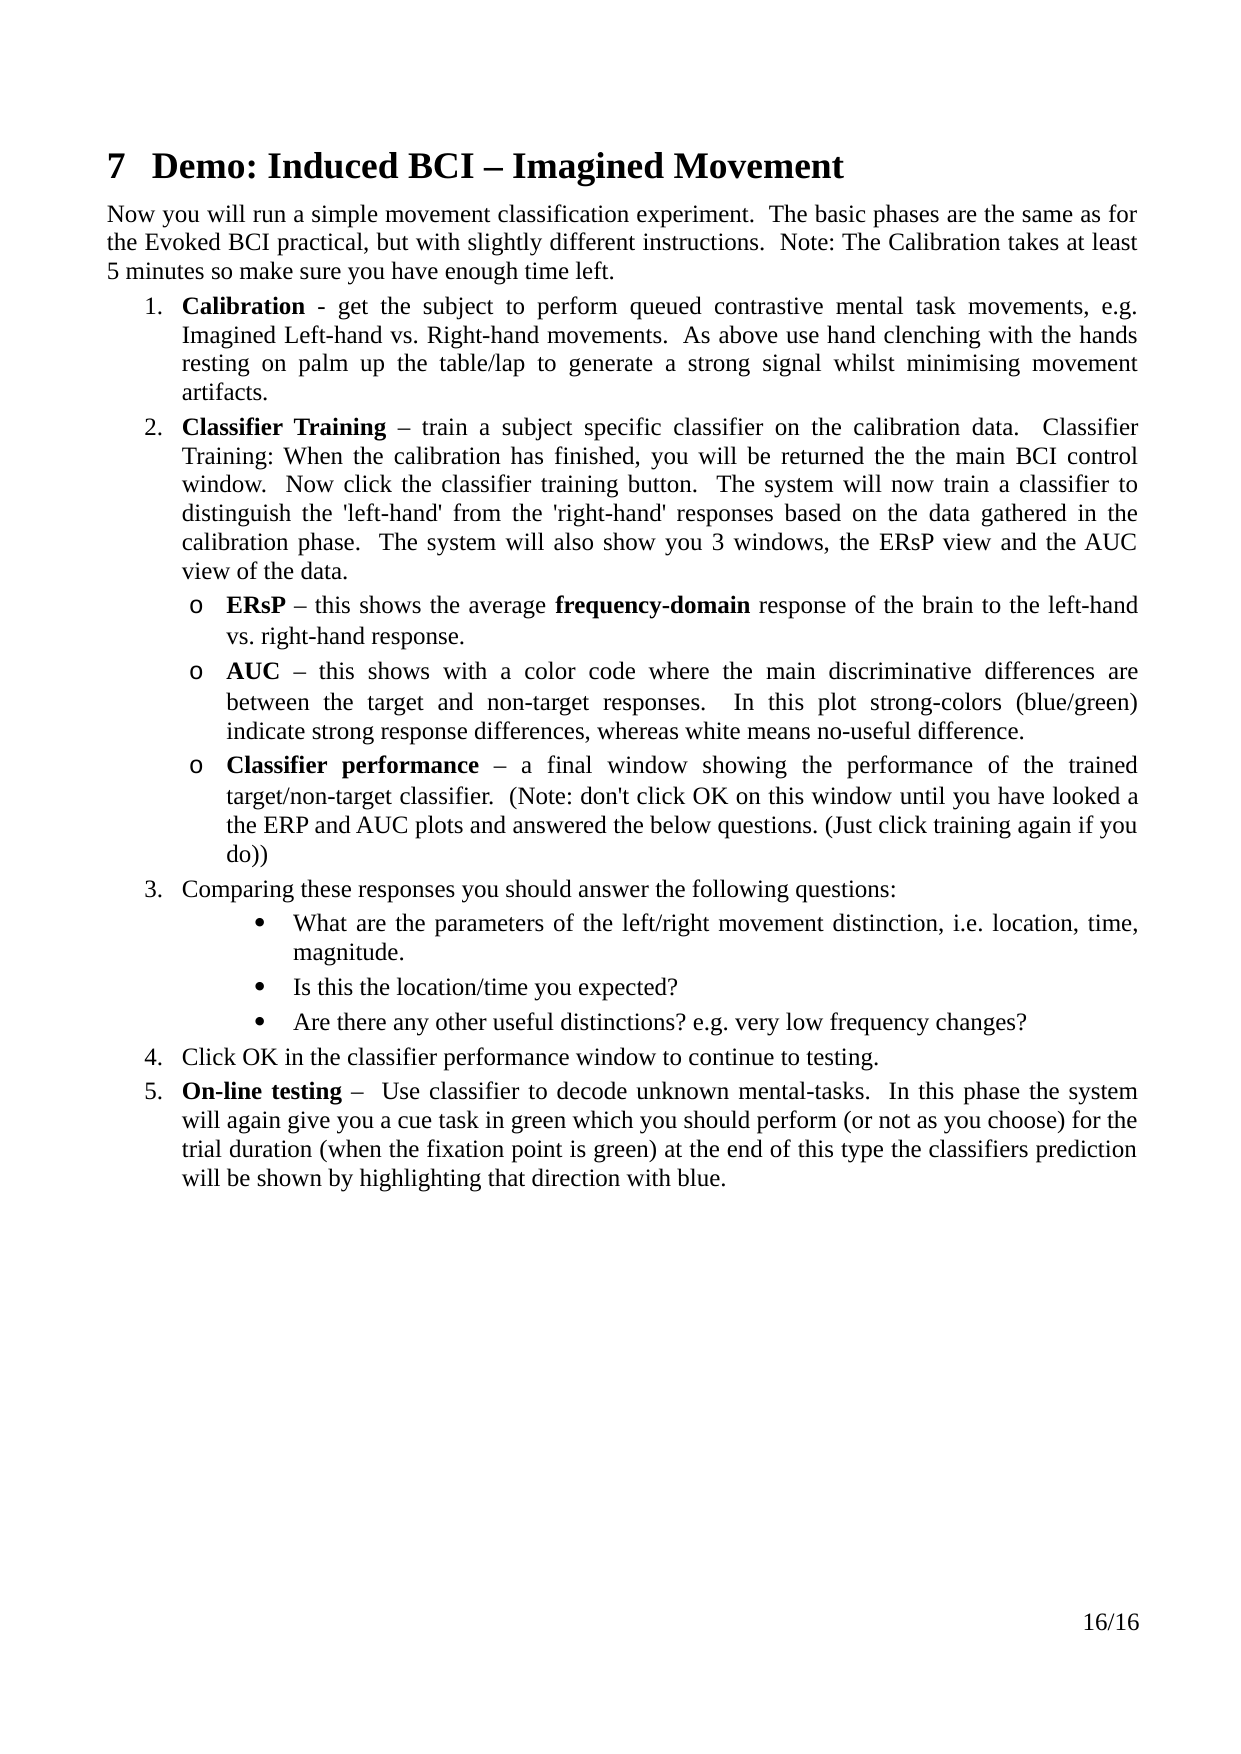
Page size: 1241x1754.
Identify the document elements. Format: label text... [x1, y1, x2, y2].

list On-line testing – Use classifier to decode unknown mental-tasks. In this phase the system will again give you a cue task in green which you should perform (or not as you choose) for the trial duration (when the fixation point is green) at the end of this type the classifiers prediction will be shown by highlighting that direction with blue. [144, 1076, 1139, 1191]
list Click OK in the classifier performance window to continue to testing. [144, 1042, 1139, 1070]
list Is this the location/time you expected? [255, 972, 1139, 1001]
list ERsP – this shows the average frequency-domain response of the brain to the left-hand vs. right-hand response. [189, 591, 1139, 650]
list Classifier performance – a final window showing the performance of the trained target/non-target classifier. (Note: don't click OK on this window until you have looked a the ERP and AUC plots and answered the below questions. (Just click training again if you do)) [189, 751, 1139, 868]
list Classifier Training – train a subject specific classifier on the calibration data. Classifier Training: When the calibration has finished, you will be returned the the main BCI control window. Now click the classifier training button. The system will now train a classifier to distinguish the 'left-hand' from the 'right-hand' responses based on the data gathered in the calibration phase. The system will also show you 3 windows, the ERsP view and the AUC view of the data. [144, 412, 1139, 584]
list AUC – this shows with a color code where the main discriminative differences are between the target and non-target responses. In this plot strong-colors (blue/green) indicate strong response differences, whereas white means no-useful difference. [189, 656, 1139, 744]
list What are the parameters of the left/right movement distinction, i.e. location, time, magnitude. [255, 908, 1139, 966]
list Are there any other useful distinctions? e.g. very low frequency changes? [255, 1007, 1139, 1036]
subtitle Demo: Induced BCI – Imagined Movement [107, 143, 1139, 186]
list Comparing these responses you should answer the following questions: [144, 874, 1139, 902]
list Calibration - get the subject to perform queued contrastive mental task movements, e.g. Imagined Left-hand vs. Right-hand movements. As above use hand clenching with the hands resting on palm up the table/lap to generate a strong signal whilst minimising movement artifacts. [144, 291, 1139, 406]
text Now you will run a simple movement classification experiment. The basic phases are the same as for the Evoked BCI practical, but with slightly different instructions. Note: The Calibration takes at least 5 minutes so make sure you have enough time left. [107, 199, 1139, 285]
